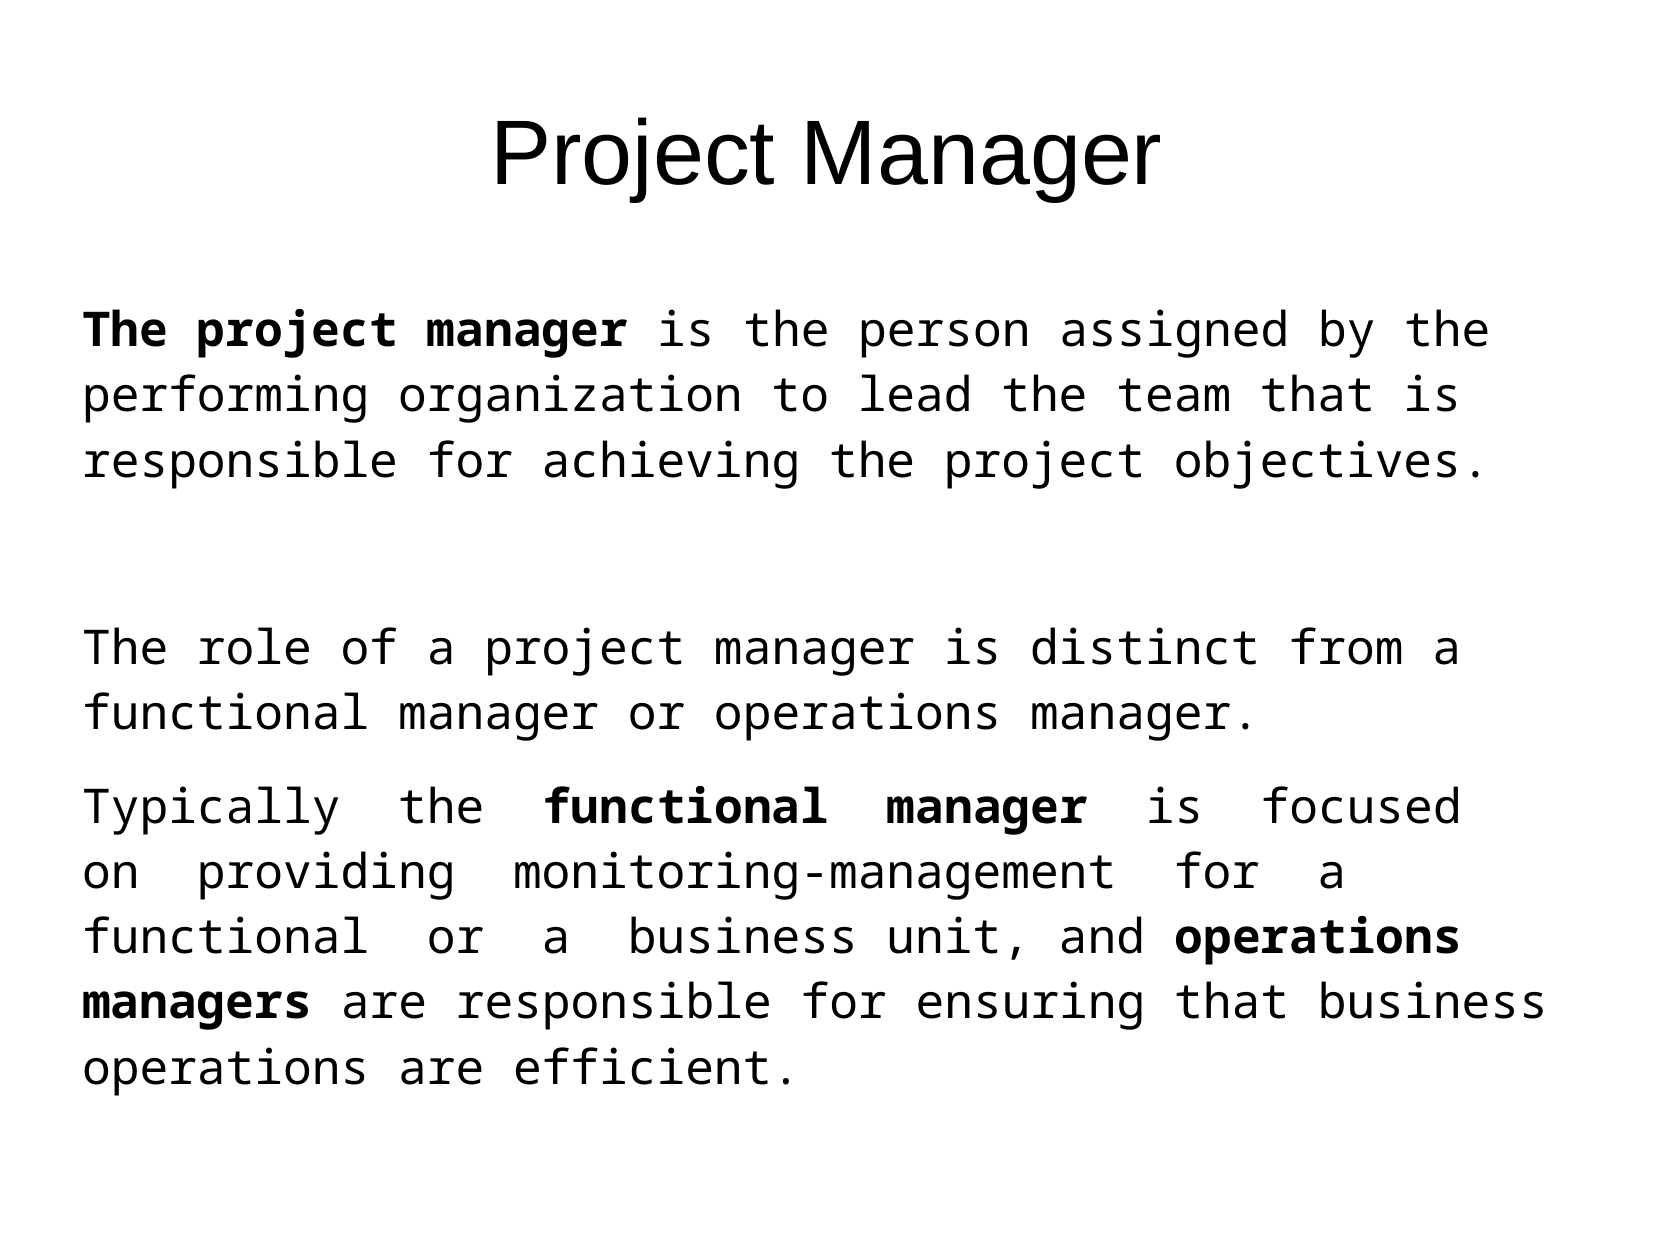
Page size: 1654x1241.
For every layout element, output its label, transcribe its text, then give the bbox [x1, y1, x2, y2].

title Project Manager [82, 49, 1571, 257]
list The project manager is the person assigned by the performing organization to lead the team that is responsible for achieving the project objectives. The role of a project manager is distinct from a functional manager or operations manager. Typically the functional manager is focused on providing monitoring-management for a functional or a business unit, and operations managers are responsible for ensuring that business operations are efficient. [82, 295, 1571, 1099]
